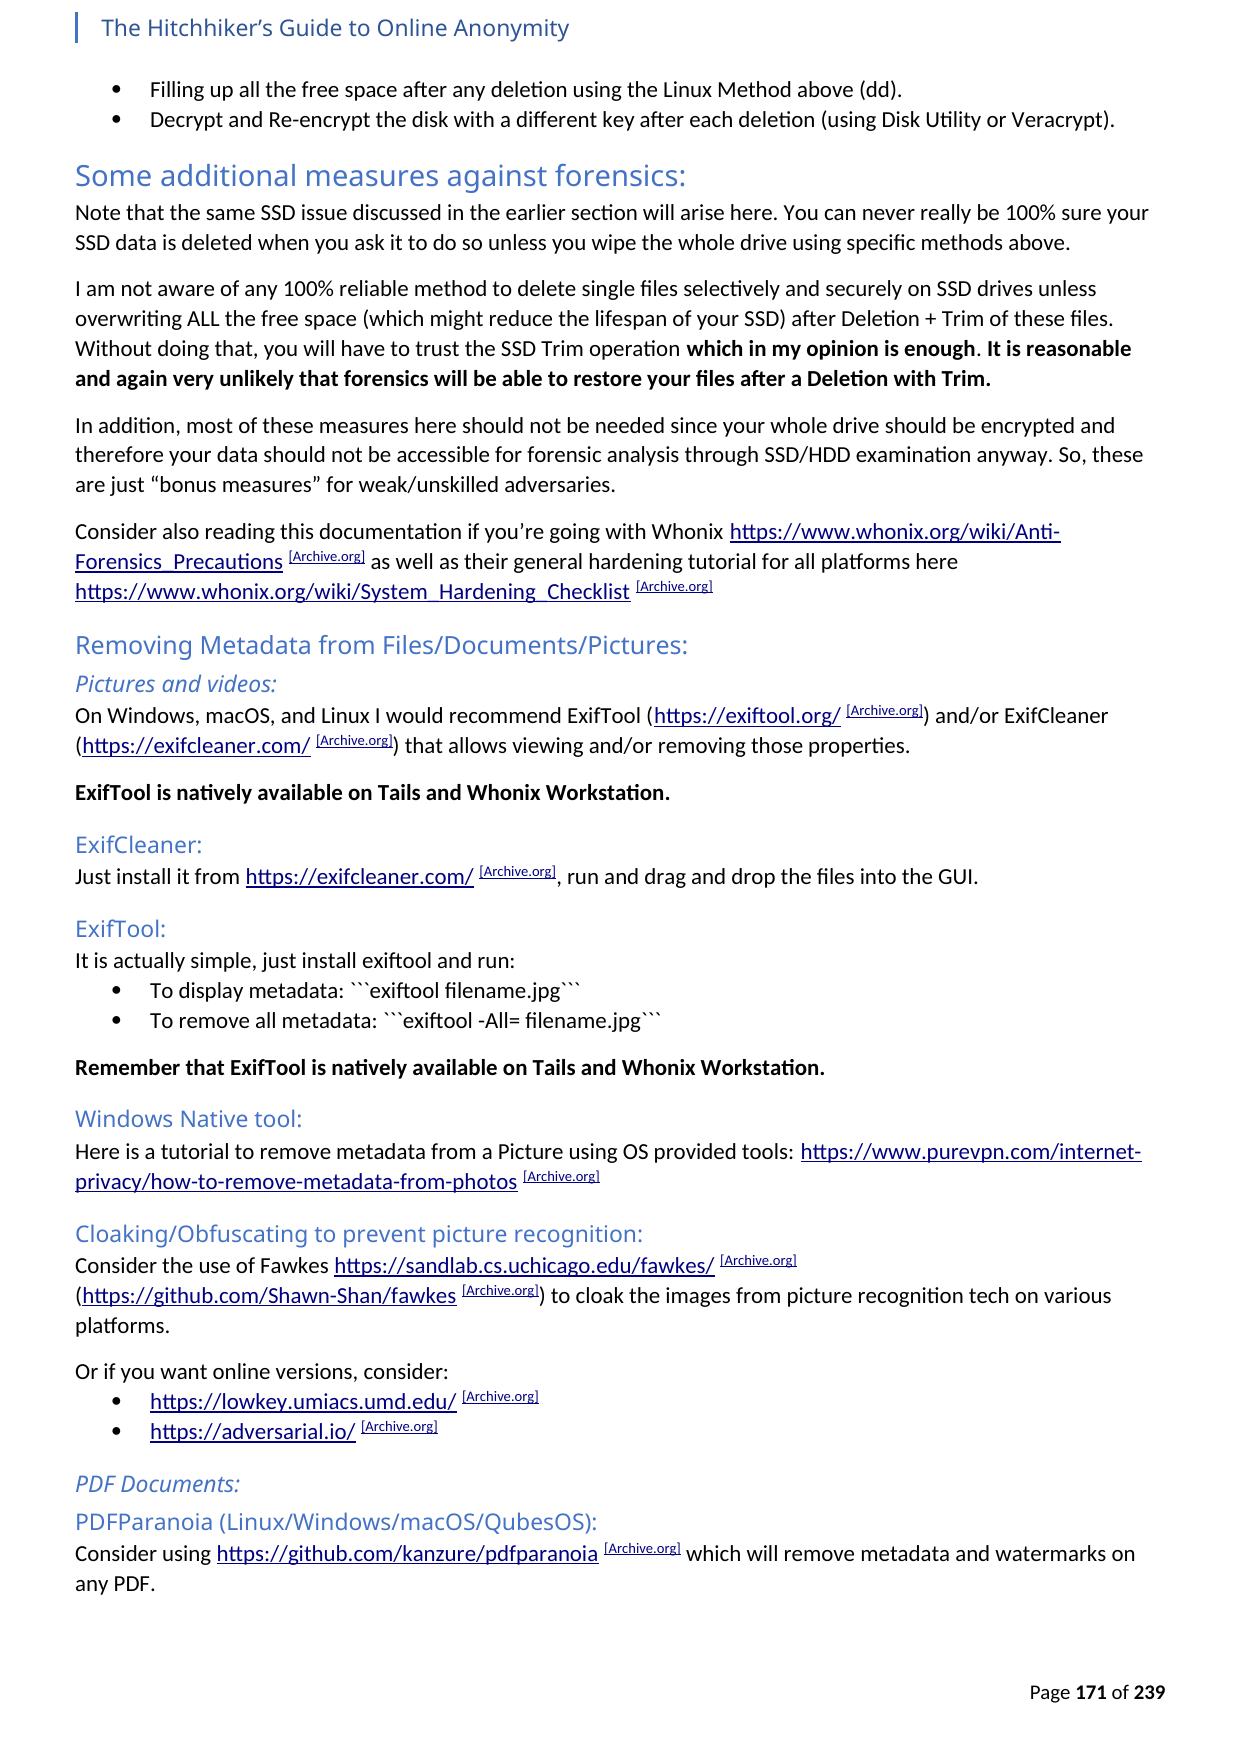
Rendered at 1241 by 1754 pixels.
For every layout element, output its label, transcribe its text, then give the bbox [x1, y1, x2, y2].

text Consider using https://github.com/kanzure/pdfparanoia [Archive.org] which will remove metadata and watermarks on any PDF. [75, 1539, 1165, 1597]
text Remember that ExifTool is natively available on Tails and Whonix Workstation. [75, 1053, 1165, 1081]
subtitle ExifTool: [75, 913, 1165, 944]
text On Windows, macOS, and Linux I would recommend ExifTool (https://exiftool.org/ [Archive.org]) and/or ExifCleaner (https://exifcleaner.com/ [Archive.org]) that allows viewing and/or removing those properties. [75, 702, 1165, 759]
list Filling up all the free space after any deletion using the Linux Method above (dd). [112, 75, 1165, 103]
text It is actually simple, just install exiftool and run: [75, 946, 1165, 974]
list To display metadata: ```exiftool filename.jpg``` [112, 976, 1165, 1004]
text Consider the use of Fawkes https://sandlab.cs.uchicago.edu/fawkes/ [Archive.org] (https://github.com/Shawn-Shan/fawkes [Archive.org]) to cloak the images from picture recognition tech on various platforms. [75, 1251, 1165, 1339]
list Decrypt and Re-encrypt the disk with a different key after each deletion (using Disk Utility or Veracrypt). [112, 105, 1165, 133]
text ExifTool is natively available on Tails and Whonix Workstation. [75, 778, 1165, 806]
subtitle Some additional measures against forensics: [75, 156, 1165, 195]
subtitle Cloaking/Obfuscating to prevent picture recognition: [75, 1217, 1165, 1249]
subtitle Removing Metadata from Files/Documents/Pictures: [75, 628, 1165, 662]
subtitle PDFParanoia (Linux/Windows/macOS/QubesOS): [75, 1505, 1165, 1537]
subtitle PDF Documents: [75, 1468, 1165, 1499]
text In addition, most of these measures here should not be needed since your whole drive should be encrypted and therefore your data should not be accessible for forensic analysis through SSD/HDD examination anyway. So, these are just “bonus measures” for weak/unskilled adversaries. [75, 411, 1165, 498]
text I am not aware of any 100% reliable method to delete single files selectively and securely on SSD drives unless overwriting ALL the free space (which might reduce the lifespan of your SSD) after Deletion + Trim of these files. Without doing that, you will have to trust the SSD Trim operation which in my opinion is enough. It is reasonable and again very unlikely that forensics will be able to restore your files after a Deletion with Trim. [75, 274, 1165, 392]
subtitle Pictures and videos: [75, 668, 1165, 699]
text Note that the same SSD issue discussed in the earlier section will arise here. You can never really be 100% sure your SSD data is deleted when you ask it to do so unless you wipe the whole drive using specific methods above. [75, 198, 1165, 256]
text Or if you want online versions, consider: [75, 1357, 1165, 1385]
list https://lowkey.umiacs.umd.edu/ [Archive.org] [112, 1387, 1165, 1415]
list https://adversarial.io/ [Archive.org] [112, 1417, 1165, 1445]
subtitle Windows Native tool: [75, 1103, 1165, 1135]
subtitle ExifCleaner: [75, 829, 1165, 860]
text Consider also reading this documentation if you’re going with Whonix https://www.whonix.org/wiki/Anti-Forensics_Precautions [Archive.org] as well as their general hardening tutorial for all platforms here https://www.whonix.org/wiki/System_Hardening_Checklist [Archive.org] [75, 517, 1165, 605]
list To remove all metadata: ```exiftool -All= filename.jpg``` [112, 1006, 1165, 1034]
text Just install it from https://exifcleaner.com/ [Archive.org], run and drag and drop the files into the GUI. [75, 862, 1165, 890]
text Here is a tutorial to remove metadata from a Picture using OS provided tools: https://www.purevpn.com/internet-privacy/how-to-remove-metadata-from-photos [Archive.org] [75, 1137, 1165, 1195]
